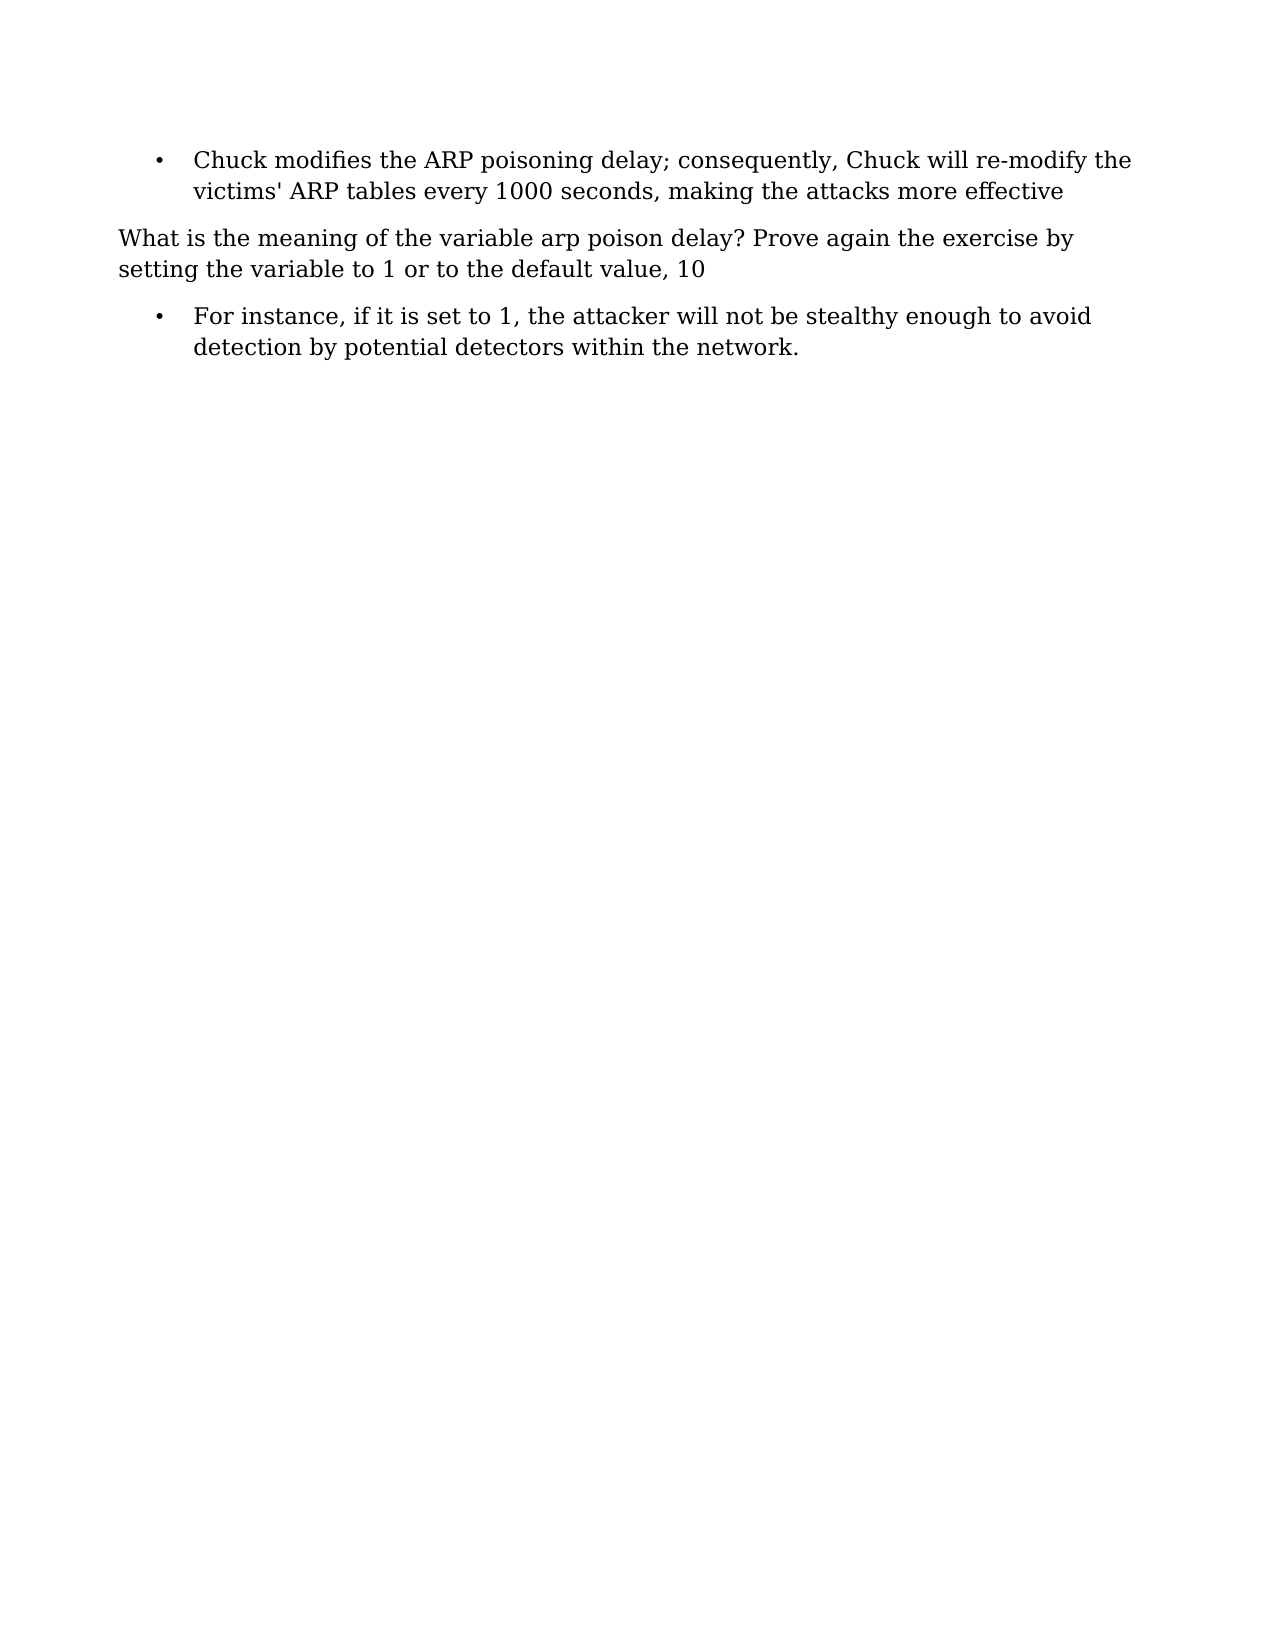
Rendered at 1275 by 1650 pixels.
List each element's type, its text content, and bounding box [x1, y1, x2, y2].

text What is the meaning of the variable arp poison delay? Prove again the exercise by setting the variable to 1 or to the default value, 10 [118, 226, 1157, 283]
list For instance, if it is set to 1, the attacker will not be stealthy enough to avoid detection by potential detectors within the network. [156, 303, 1157, 361]
list Chuck modifies the ARP poisoning delay; consequently, Chuck will re-modify the victims' ARP tables every 1000 seconds, making the attacks more effective [156, 148, 1157, 205]
